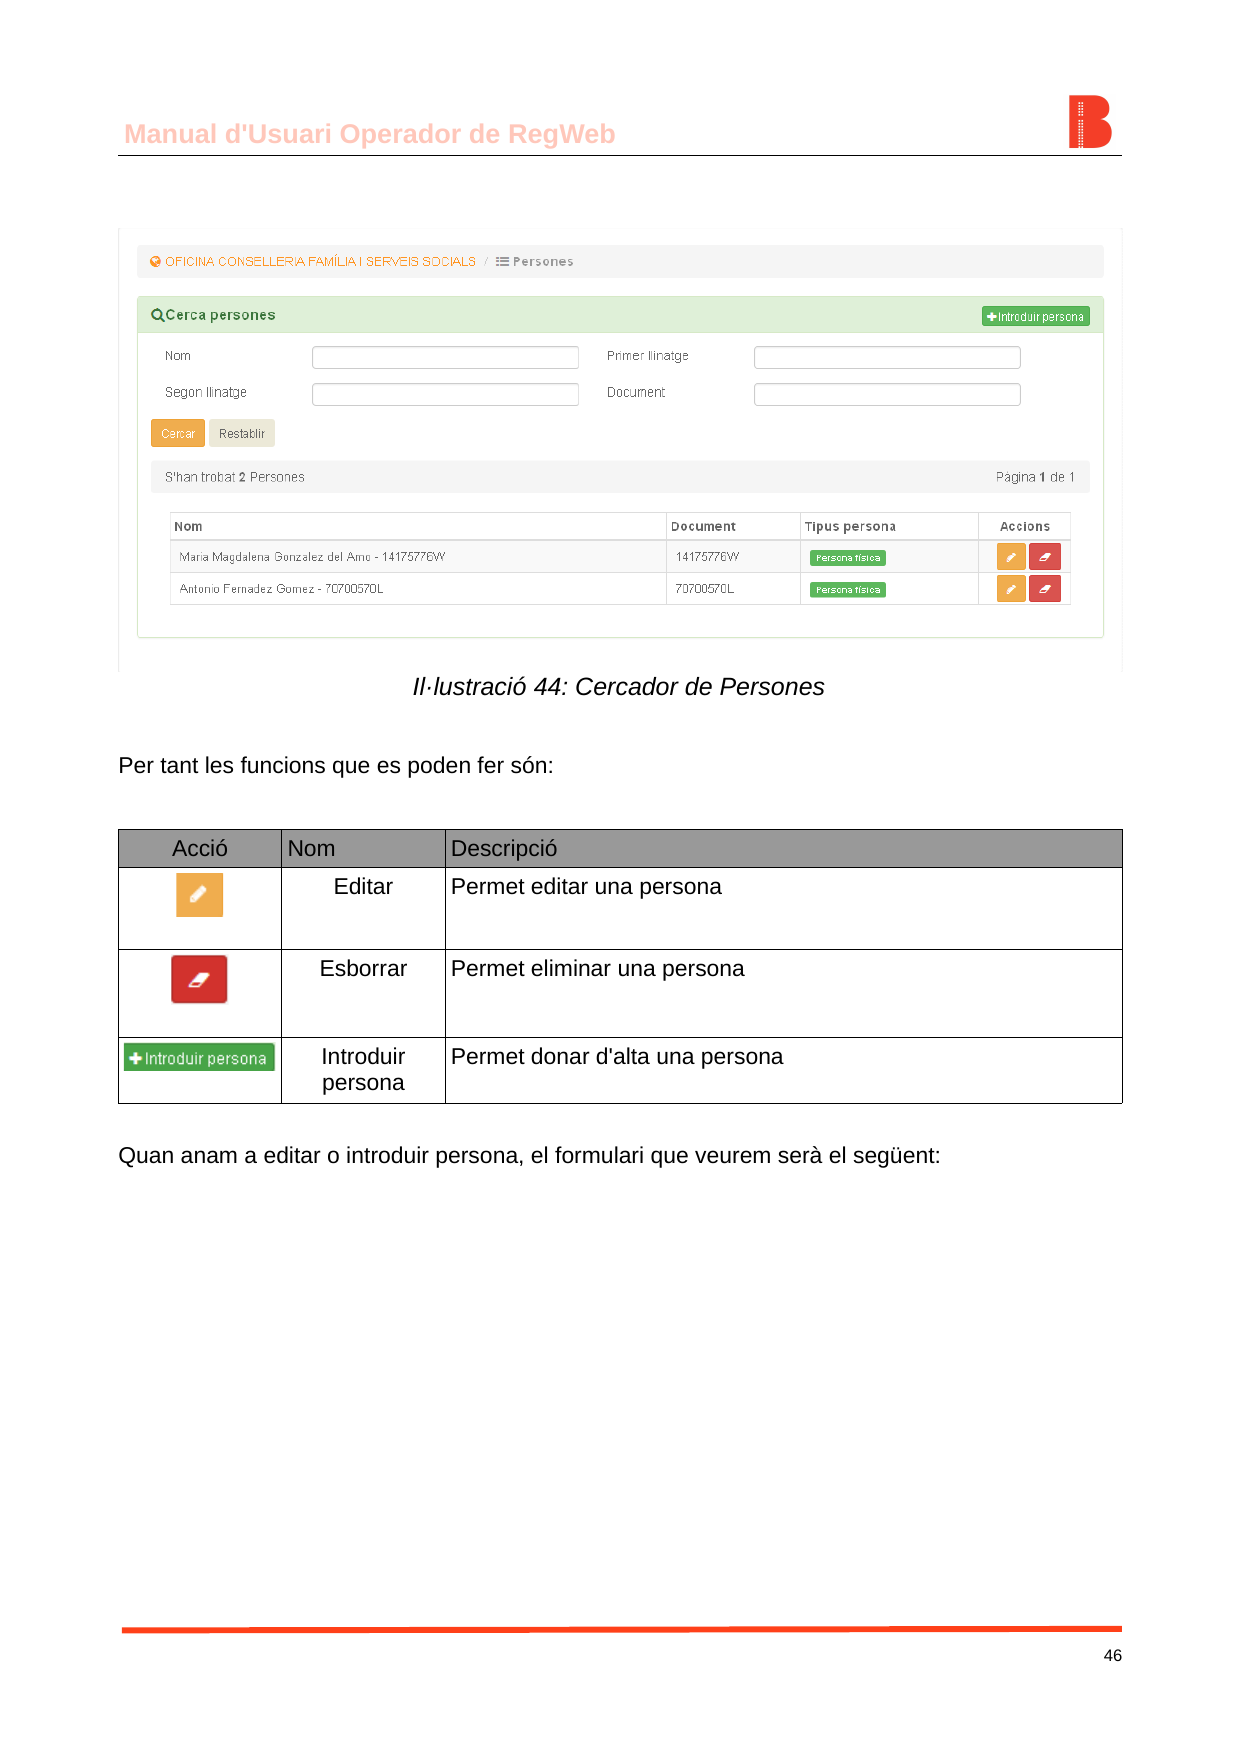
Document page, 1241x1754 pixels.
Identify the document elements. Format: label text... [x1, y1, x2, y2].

table_cell Permet eliminar una persona [446, 950, 1122, 1037]
table_cell Editar [282, 868, 445, 949]
picture [118, 228, 1123, 672]
table_header Acció [119, 830, 281, 867]
text Il·lustració 44: Cercador de Persones [118, 672, 1122, 700]
table_header Nom [282, 830, 445, 867]
table_cell [119, 1038, 281, 1103]
picture [176, 873, 224, 917]
table_header Descripció [446, 830, 1122, 867]
table_cell [119, 950, 281, 1037]
text Quan anam a editar o introduir persona, el formulari que veurem serà el següent: [118, 1142, 1122, 1168]
table_cell Permet editar una persona [446, 868, 1122, 949]
table_cell [119, 868, 281, 949]
table_cell Permet donar d'alta una persona [446, 1038, 1122, 1103]
text Per tant les funcions que es poden fer són: [118, 752, 1122, 778]
picture [171, 954, 229, 1005]
picture [123, 1042, 276, 1071]
table_cell Introduir persona [282, 1038, 445, 1103]
picture [1063, 94, 1117, 150]
table_cell Esborrar [282, 950, 445, 1037]
